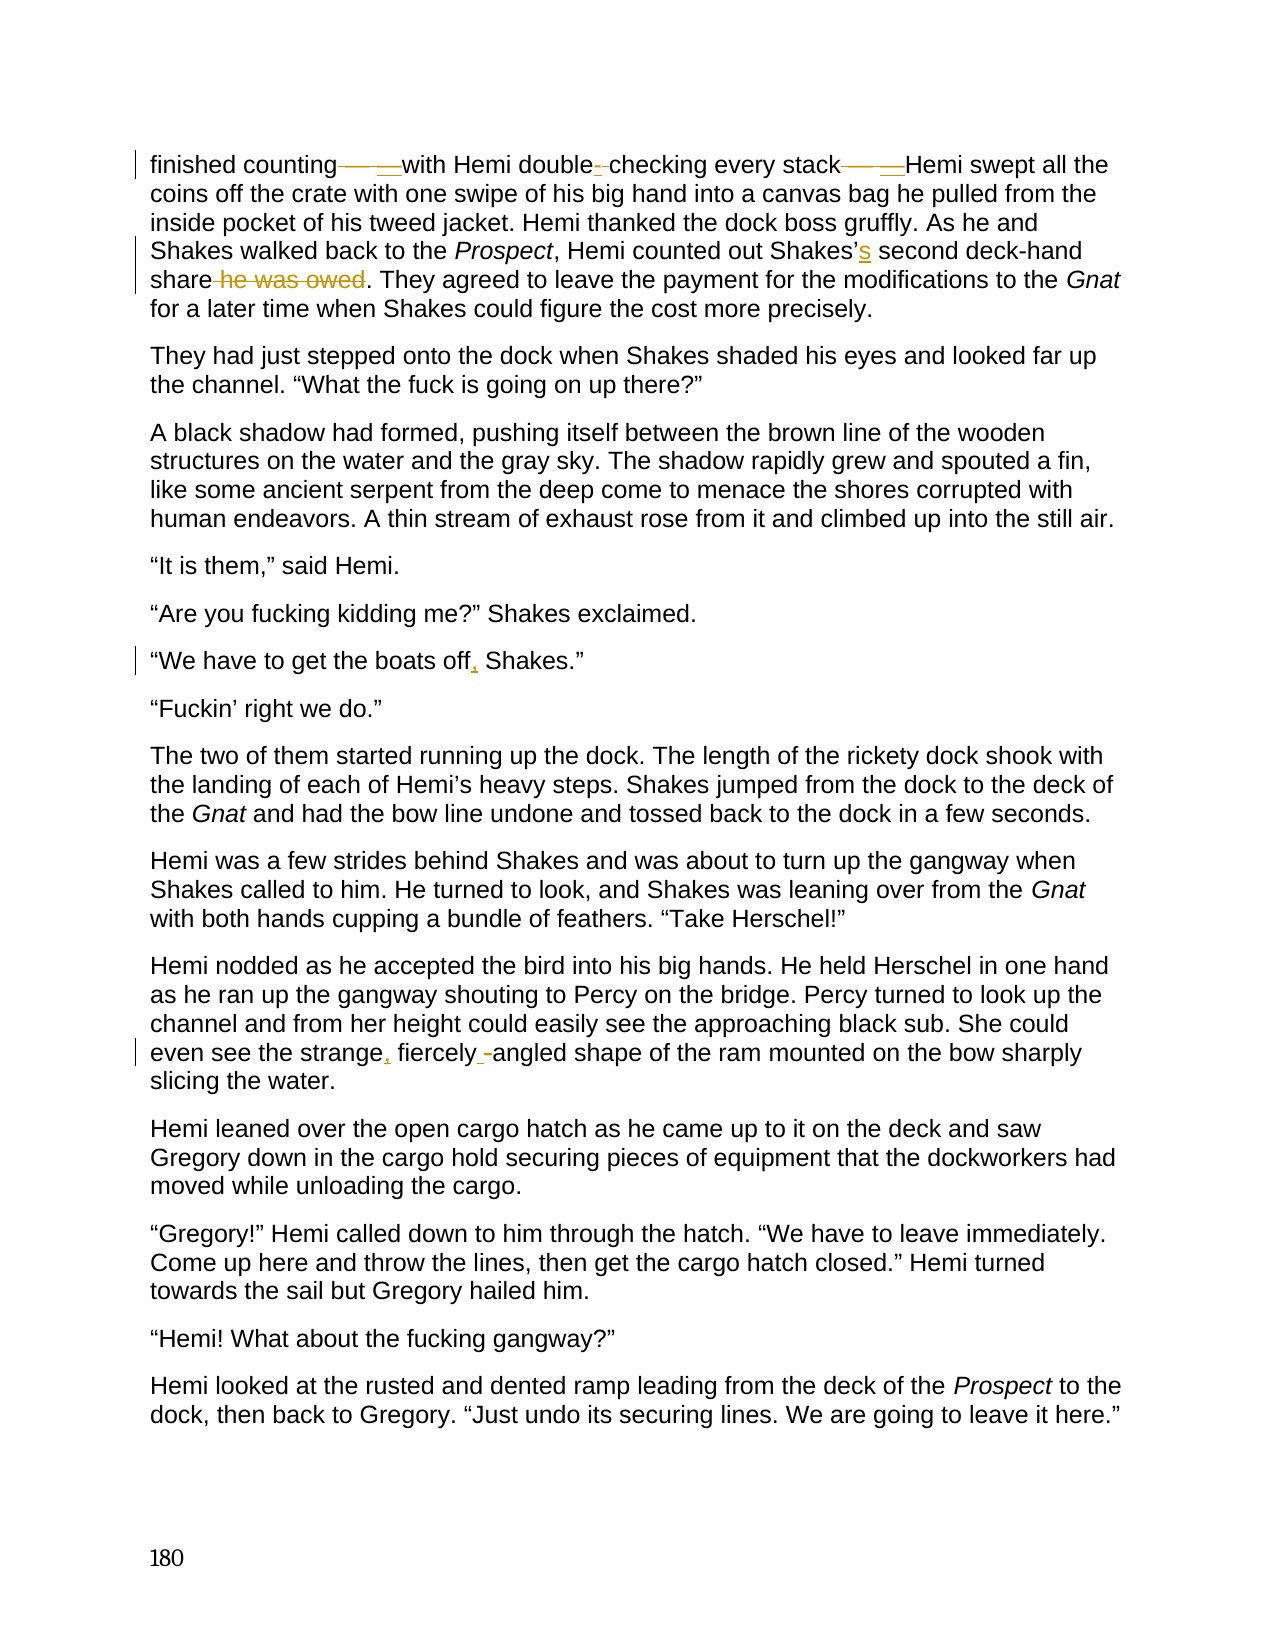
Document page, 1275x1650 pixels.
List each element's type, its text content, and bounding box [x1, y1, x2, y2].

text “Are you fucking kidding me?” Shakes exclaimed. [150, 599, 1125, 627]
text Hemi leaned over the open cargo hatch as he came up to it on the deck and saw Gregory down in the cargo hold securing pieces of equipment that the dockworkers had moved while unloading the cargo. [150, 1114, 1125, 1200]
text The two of them started running up the dock. The length of the rickety dock shook with the landing of each of Hemi’s heavy steps. Shakes jumped from the dock to the deck of the Gnat and had the bow line undone and tossed back to the dock in a few seconds. [150, 741, 1125, 827]
text “Fuckin’ right we do.” [150, 694, 1125, 722]
text Hemi nodded as he accepted the bird into his big hands. He held Herschel in one hand as he ran up the gangway shouting to Percy on the bridge. Percy turned to look up the channel and from her height could easily see the approaching black sub. She could even see the strange, fiercely angled shape of the ram mounted on the bow sharply slicing the water. [150, 951, 1125, 1095]
text “Gregory!” Hemi called down to him through the hatch. “We have to leave immediately. Come up here and throw the lines, then get the cargo hatch closed.” Hemi turned towards the sail but Gregory hailed him. [150, 1219, 1125, 1305]
text finished counting—with Hemi double-checking every stack—Hemi swept all the coins off the crate with one swipe of his big hand into a canvas bag he pulled from the inside pocket of his tweed jacket. Hemi thanked the dock boss gruffly. As he and Shakes walked back to the Prospect, Hemi counted out Shakes’s second deck-hand share. They agreed to leave the payment for the modifications to the Gnat for a later time when Shakes could figure the cost more precisely. [150, 150, 1125, 322]
text Hemi looked at the rusted and dented ramp leading from the deck of the Prospect to the dock, then back to Gregory. “Just undo its securing lines. We are going to leave it here.” [150, 1371, 1125, 1429]
text They had just stepped onto the dock when Shakes shaded his eyes and looked far up the channel. “What the fuck is going on up there?” [150, 341, 1125, 399]
text “Hemi! What about the fucking gangway?” [150, 1324, 1125, 1352]
text Hemi was a few strides behind Shakes and was about to turn up the gangway when Shakes called to him. He turned to look, and Shakes was leaning over from the Gnat with both hands cupping a bundle of feathers. “Take Herschel!” [150, 846, 1125, 932]
text A black shadow had formed, pushing itself between the brown line of the wooden structures on the water and the gray sky. The shadow rapidly grew and spouted a fin, like some ancient serpent from the deep come to menace the shores corrupted with human endeavors. A thin stream of exhaust rose from it and climbed up into the still air. [150, 417, 1125, 532]
text “It is them,” said Hemi. [150, 551, 1125, 580]
text “We have to get the boats off, Shakes.” [150, 646, 1125, 675]
